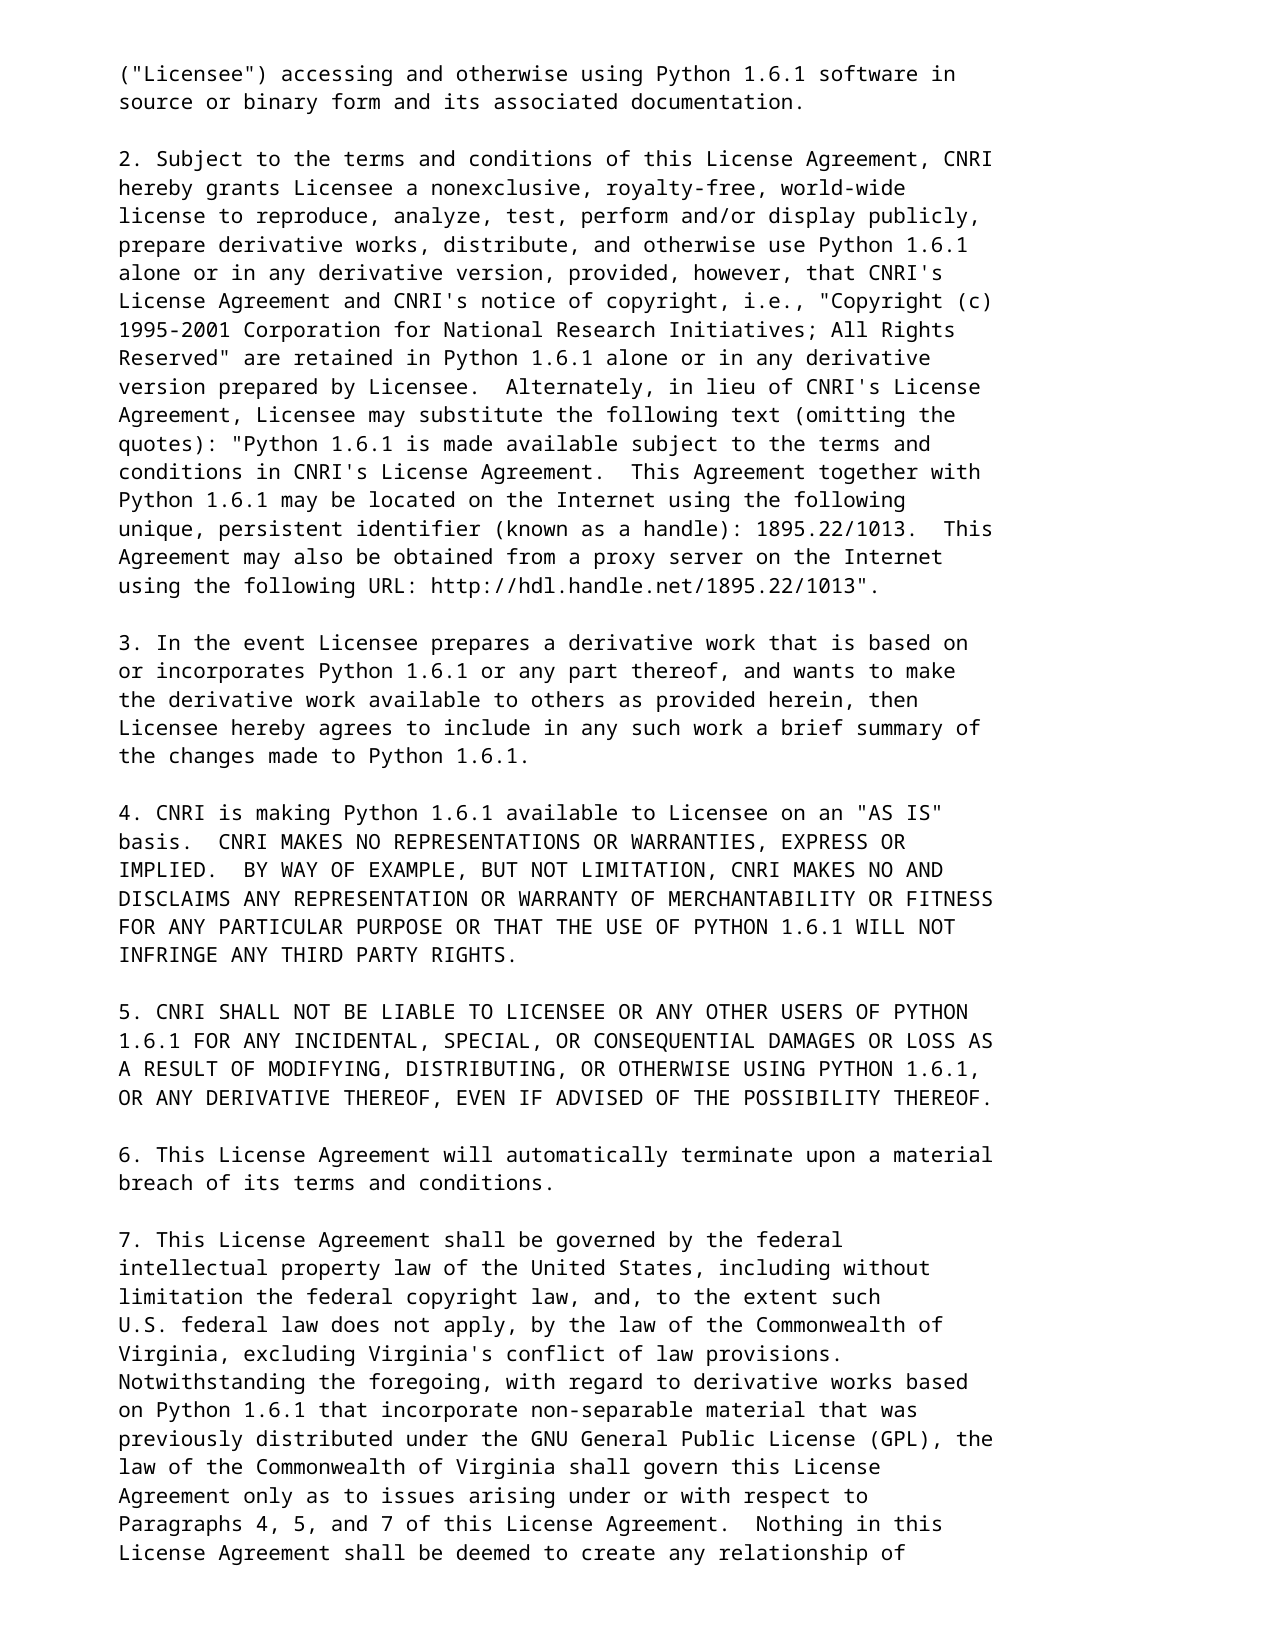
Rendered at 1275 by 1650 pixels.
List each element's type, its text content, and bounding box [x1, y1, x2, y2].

text ("Licensee") accessing and otherwise using Python 1.6.1 software in [118, 59, 1216, 87]
text IMPLIED. BY WAY OF EXAMPLE, BUT NOT LIMITATION, CNRI MAKES NO AND [118, 855, 1216, 884]
text Paragraphs 4, 5, and 7 of this License Agreement. Nothing in this [118, 1509, 1216, 1538]
text 4. CNRI is making Python 1.6.1 available to Licensee on an "AS IS" [118, 798, 1216, 827]
text 2. Subject to the terms and conditions of this License Agreement, CNRI [118, 144, 1216, 173]
text or incorporates Python 1.6.1 or any part thereof, and wants to make [118, 656, 1216, 685]
text quotes): "Python 1.6.1 is made available subject to the terms and [118, 429, 1216, 457]
text source or binary form and its associated documentation. [118, 87, 1216, 116]
text 3. In the event Licensee prepares a derivative work that is based on [118, 628, 1216, 656]
text Reserved" are retained in Python 1.6.1 alone or in any derivative [118, 343, 1216, 372]
text 7. This License Agreement shall be governed by the federal [118, 1225, 1216, 1253]
text basis. CNRI MAKES NO REPRESENTATIONS OR WARRANTIES, EXPRESS OR [118, 827, 1216, 855]
text 1.6.1 FOR ANY INCIDENTAL, SPECIAL, OR CONSEQUENTIAL DAMAGES OR LOSS AS [118, 1026, 1216, 1054]
text license to reproduce, analyze, test, perform and/or display publicly, [118, 201, 1216, 230]
text on Python 1.6.1 that incorporate non-separable material that was [118, 1396, 1216, 1424]
text alone or in any derivative version, provided, however, that CNRI's [118, 258, 1216, 287]
text 1995-2001 Corporation for National Research Initiatives; All Rights [118, 315, 1216, 343]
text law of the Commonwealth of Virginia shall govern this License [118, 1452, 1216, 1481]
text A RESULT OF MODIFYING, DISTRIBUTING, OR OTHERWISE USING PYTHON 1.6.1, [118, 1054, 1216, 1083]
text breach of its terms and conditions. [118, 1168, 1216, 1197]
text 6. This License Agreement will automatically terminate upon a material [118, 1140, 1216, 1168]
text FOR ANY PARTICULAR PURPOSE OR THAT THE USE OF PYTHON 1.6.1 WILL NOT [118, 912, 1216, 941]
text U.S. federal law does not apply, by the law of the Commonwealth of [118, 1310, 1216, 1339]
text hereby grants Licensee a nonexclusive, royalty-free, world-wide [118, 173, 1216, 201]
text version prepared by Licensee. Alternately, in lieu of CNRI's License [118, 372, 1216, 400]
text Agreement, Licensee may substitute the following text (omitting the [118, 400, 1216, 429]
text intellectual property law of the United States, including without [118, 1253, 1216, 1282]
text Licensee hereby agrees to include in any such work a brief summary of [118, 713, 1216, 742]
text OR ANY DERIVATIVE THEREOF, EVEN IF ADVISED OF THE POSSIBILITY THEREOF. [118, 1083, 1216, 1111]
text previously distributed under the GNU General Public License (GPL), the [118, 1424, 1216, 1452]
text limitation the federal copyright law, and, to the extent such [118, 1282, 1216, 1310]
text the changes made to Python 1.6.1. [118, 742, 1216, 770]
text prepare derivative works, distribute, and otherwise use Python 1.6.1 [118, 230, 1216, 258]
text Python 1.6.1 may be located on the Internet using the following [118, 486, 1216, 514]
text License Agreement shall be deemed to create any relationship of [118, 1538, 1216, 1566]
text Agreement may also be obtained from a proxy server on the Internet [118, 542, 1216, 571]
text unique, persistent identifier (known as a handle): 1895.22/1013. This [118, 514, 1216, 542]
text the derivative work available to others as provided herein, then [118, 685, 1216, 713]
text License Agreement and CNRI's notice of copyright, i.e., "Copyright (c) [118, 287, 1216, 315]
text 5. CNRI SHALL NOT BE LIABLE TO LICENSEE OR ANY OTHER USERS OF PYTHON [118, 997, 1216, 1026]
text Notwithstanding the foregoing, with regard to derivative works based [118, 1367, 1216, 1396]
text Virginia, excluding Virginia's conflict of law provisions. [118, 1339, 1216, 1367]
text DISCLAIMS ANY REPRESENTATION OR WARRANTY OF MERCHANTABILITY OR FITNESS [118, 884, 1216, 912]
text INFRINGE ANY THIRD PARTY RIGHTS. [118, 941, 1216, 969]
text conditions in CNRI's License Agreement. This Agreement together with [118, 457, 1216, 486]
text using the following URL: http://hdl.handle.net/1895.22/1013". [118, 571, 1216, 599]
text Agreement only as to issues arising under or with respect to [118, 1481, 1216, 1509]
